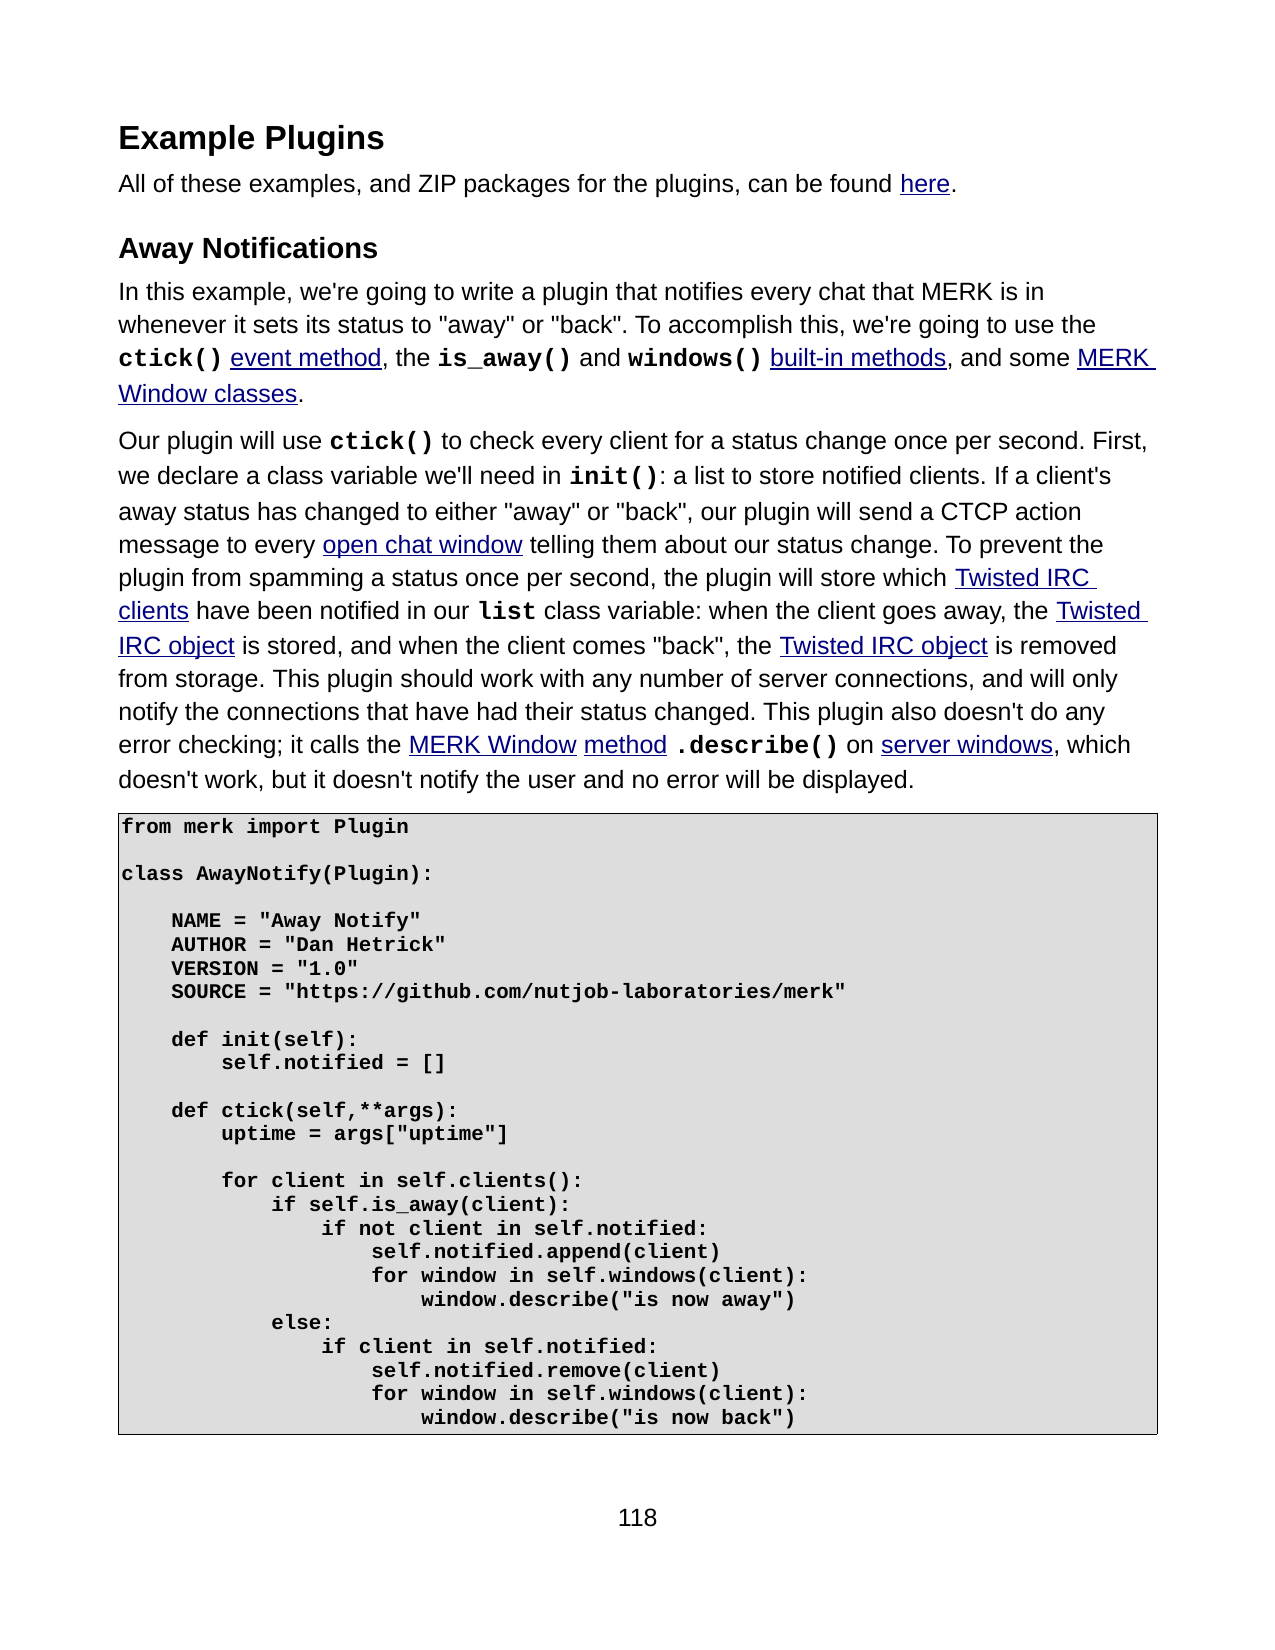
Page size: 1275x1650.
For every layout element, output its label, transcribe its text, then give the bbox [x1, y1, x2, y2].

subtitle Example Plugins [118, 118, 1157, 157]
subtitle Away Notifications [118, 231, 1157, 265]
text All of these examples, and ZIP packages for the plugins, can be found here. [118, 169, 1157, 198]
text Our plugin will use ctick() to check every client for a status change once per second. First, we declare a class variable we'll need in init(): a list to store notified clients. If a client's away status has changed to either "away" or "back", our plugin will send a CTCP action message to every open chat window telling them about our status change. To prevent the plugin from spamming a status once per second, the plugin will store which Twisted IRC clients have been notified in our list class variable: when the client goes away, the Twisted IRC object is stored, and when the client comes "back", the Twisted IRC object is removed from storage. This plugin should work with any number of server connections, and will only notify the connections that have had their status changed. This plugin also doesn't do any error checking; it calls the MERK Window method .describe() on server windows, which doesn't work, but it doesn't notify the user and no error will be displayed. [118, 426, 1157, 794]
text In this example, we're going to write a plugin that notifies every chat that MERK is in whenever it sets its status to "away" or "back". To accomplish this, we're going to use the ctick() event method, the is_away() and windows() built-in methods, and some MERK Window classes. [118, 277, 1157, 407]
table_header from merk import Plugin class AwayNotify(Plugin): NAME = "Away Notify" AUTHOR = "Dan Hetrick" VERSION = "1.0" SOURCE = "https://github.com/nutjob-laboratories/merk" def init(self): self.notified = [] def ctick(self,**args): uptime = args["uptime"] for client in self.clients(): if self.is_away(client): if not client in self.notified: self.notified.append(client) for window in self.windows(client): window.describe("is now away") else: if client in self.notified: self.notified.remove(client) for window in self.windows(client): window.describe("is now back") [119, 814, 1157, 1434]
